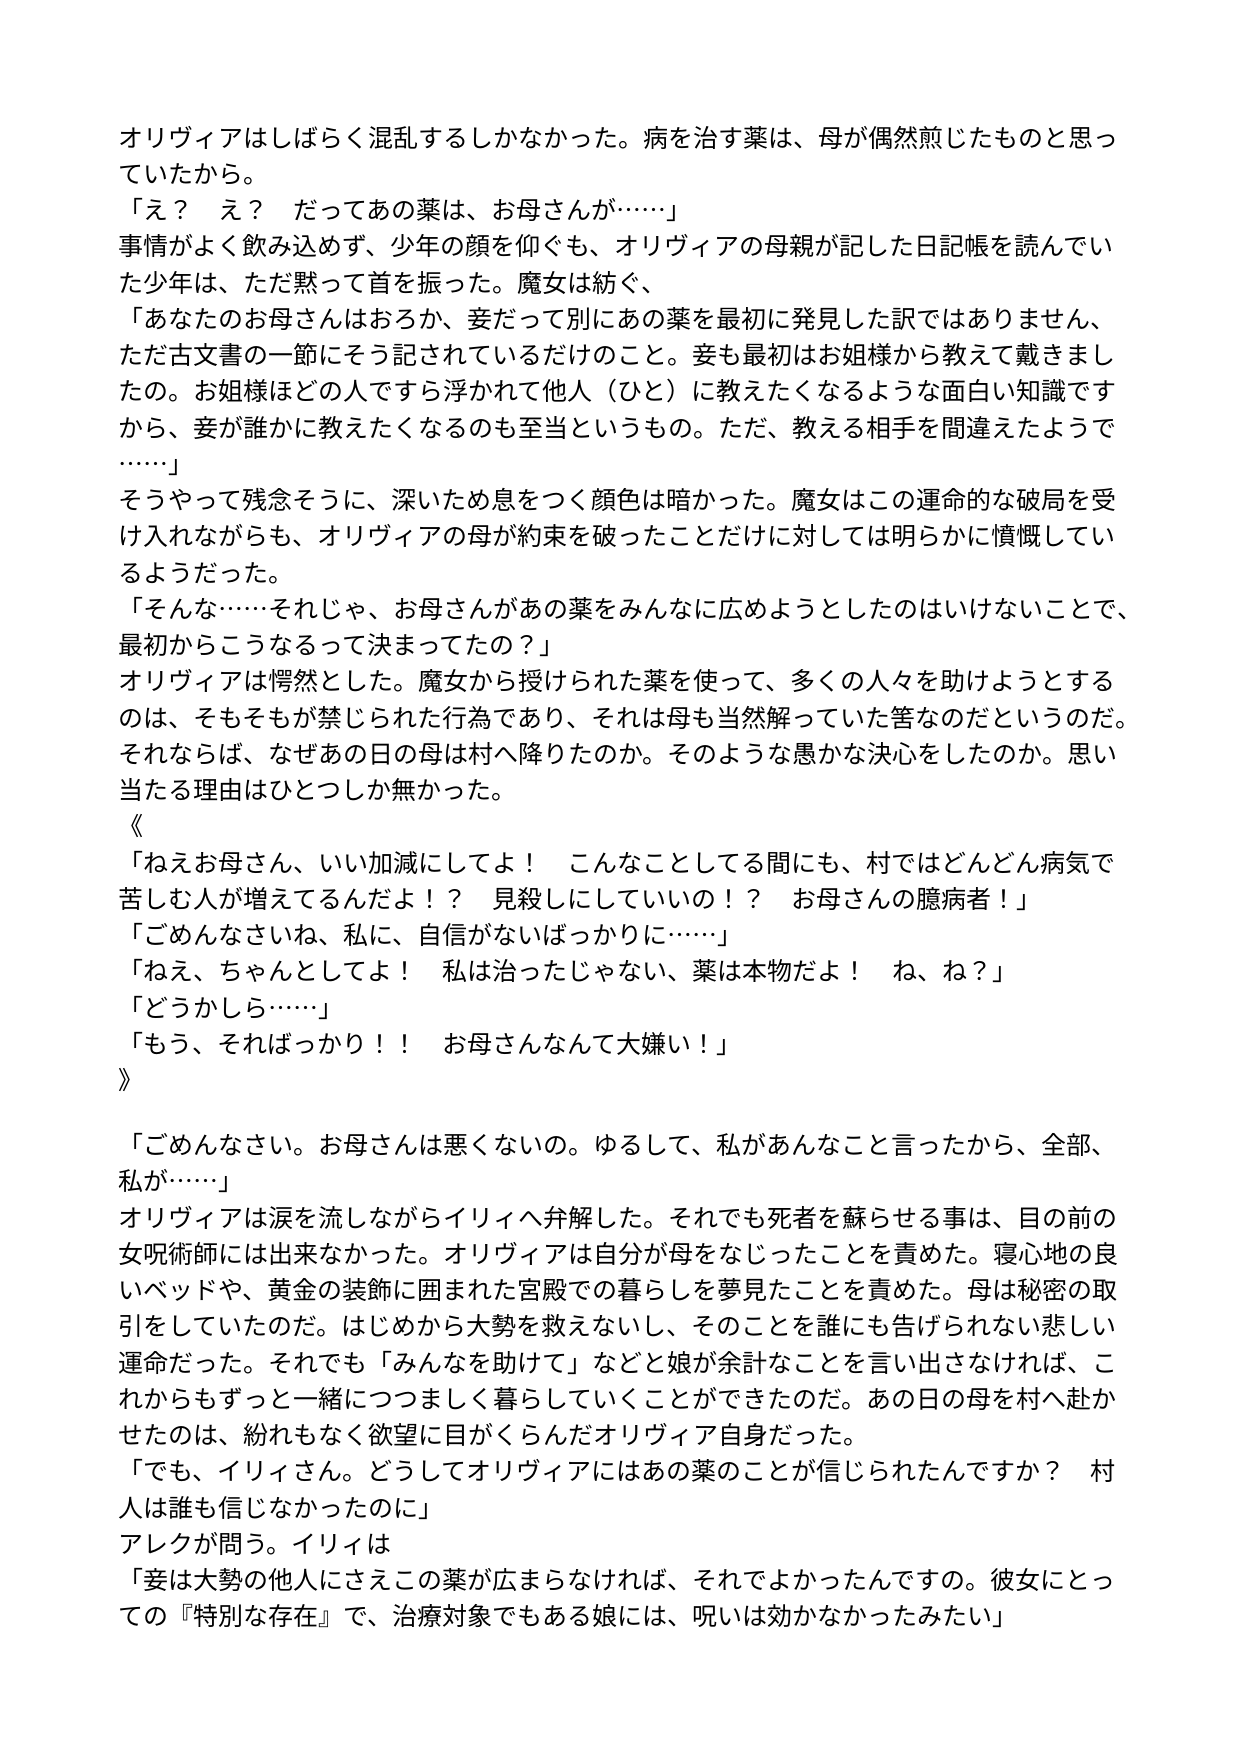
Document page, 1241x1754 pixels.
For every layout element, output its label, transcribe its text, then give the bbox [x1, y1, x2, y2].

text 「どうかしら……」 [118, 988, 1122, 1024]
text 「あなたのお母さんはおろか、妾だって別にあの薬を最初に発見した訳ではありません、ただ古文書の一節にそう記されているだけのこと。妾も最初はお姐様から教えて戴きましたの。お姐様ほどの人ですら浮かれて他人（ひと）に教えたくなるような面白い知識ですから、妾が誰かに教えたくなるのも至当というもの。ただ、教える相手を間違えたようで……」 [118, 299, 1122, 481]
text オリヴィアは愕然とした。魔女から授けられた薬を使って、多くの人々を助けようとするのは、そもそもが禁じられた行為であり、それは母も当然解っていた筈なのだというのだ。それならば、なぜあの日の母は村へ降りたのか。そのような愚かな決心をしたのか。思い当たる理由はひとつしか無かった。 [118, 662, 1122, 807]
text 》 [118, 1061, 1122, 1097]
text 「ねえお母さん、いい加減にしてよ！ こんなことしてる間にも、村ではどんどん病気で苦しむ人が増えてるんだよ！？ 見殺しにしていいの！？ お母さんの臆病者！」 [118, 843, 1122, 916]
text 「でも、イリィさん。どうしてオリヴィアにはあの薬のことが信じられたんですか？ 村人は誰も信じなかったのに」 [118, 1452, 1122, 1524]
text 「そんな……それじゃ、お母さんがあの薬をみんなに広めようとしたのはいけないことで、最初からこうなるって決まってたの？」 [118, 589, 1122, 662]
text そうやって残念そうに、深いため息をつく顔色は暗かった。魔女はこの運命的な破局を受け入れながらも、オリヴィアの母が約束を破ったことだけに対しては明らかに憤慨しているようだった。 [118, 481, 1122, 589]
text アレクが問う。イリィは [118, 1524, 1122, 1561]
text 事情がよく飲み込めず、少年の顔を仰ぐも、オリヴィアの母親が記した日記帳を読んでいた少年は、ただ黙って首を振った。魔女は紡ぐ、 [118, 227, 1122, 299]
text 「ごめんなさい。お母さんは悪くないの。ゆるして、私があんなこと言ったから、全部、私が……」 [118, 1126, 1122, 1198]
text 「ねえ、ちゃんとしてよ！ 私は治ったじゃない、薬は本物だよ！ ね、ね？」 [118, 952, 1122, 988]
text 《 [118, 807, 1122, 843]
text オリヴィアは涙を流しながらイリィへ弁解した。それでも死者を蘇らせる事は、目の前の女呪術師には出来なかった。オリヴィアは自分が母をなじったことを責めた。寝心地の良いベッドや、黄金の装飾に囲まれた宮殿での暮らしを夢見たことを責めた。母は秘密の取引をしていたのだ。はじめから大勢を救えないし、そのことを誰にも告げられない悲しい運命だった。それでも「みんなを助けて」などと娘が余計なことを言い出さなければ、これからもずっと一緒につつましく暮らしていくことができたのだ。あの日の母を村へ赴かせたのは、紛れもなく欲望に目がくらんだオリヴィア自身だった。 [118, 1198, 1122, 1452]
text オリヴィアはしばらく混乱するしかなかった。病を治す薬は、母が偶然煎じたものと思っていたから。 [118, 118, 1122, 191]
text 「え？ え？ だってあの薬は、お母さんが……」 [118, 191, 1122, 227]
text 「妾は大勢の他人にさえこの薬が広まらなければ、それでよかったんですの。彼女にとっての『特別な存在』で、治療対象でもある娘には、呪いは効かなかったみたい」 [118, 1561, 1122, 1633]
text 「ごめんなさいね、私に、自信がないばっかりに……」 [118, 916, 1122, 952]
text 「もう、そればっかり！！ お母さんなんて大嫌い！」 [118, 1024, 1122, 1061]
